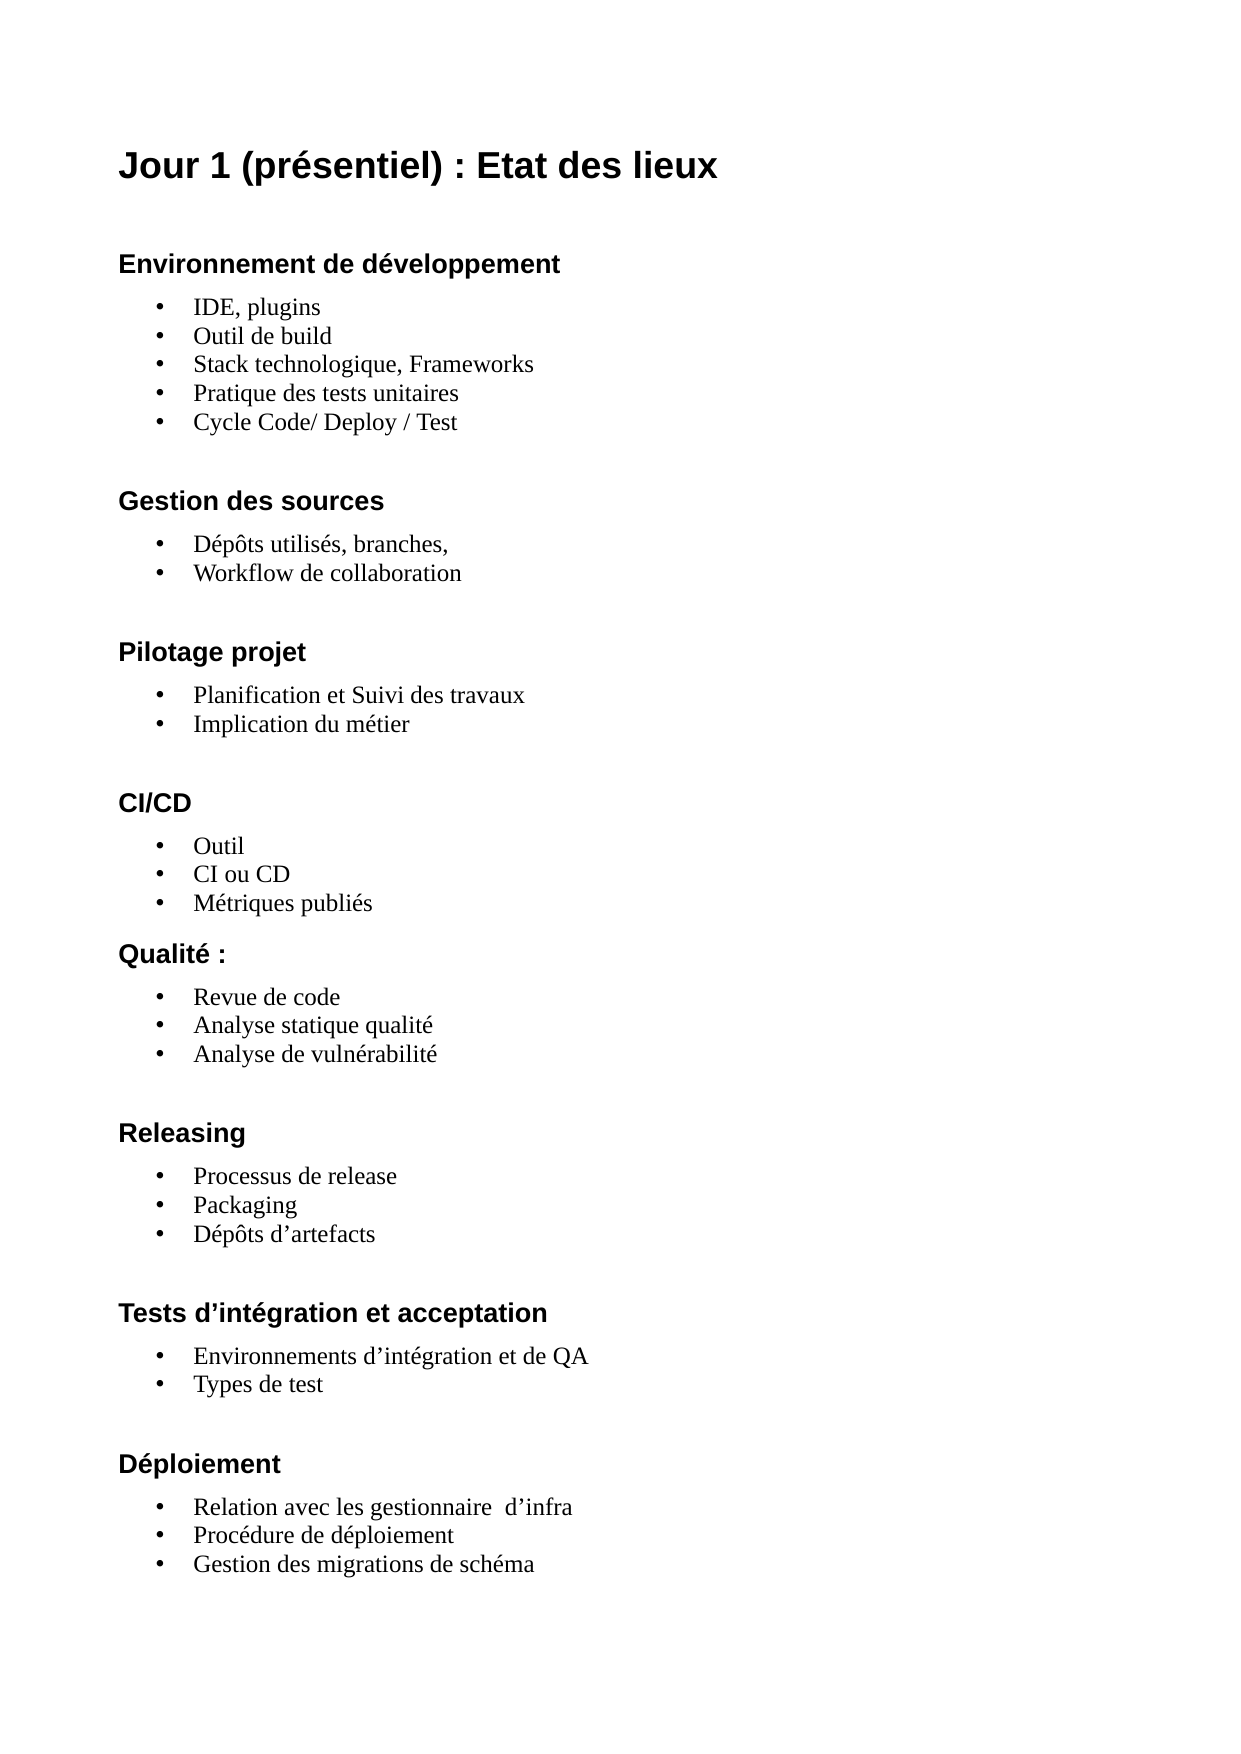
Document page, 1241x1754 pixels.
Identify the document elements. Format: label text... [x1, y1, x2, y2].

list Processus de release [156, 1161, 1122, 1190]
subtitle Environnement de développement [118, 248, 1122, 279]
list Stack technologique, Frameworks [156, 349, 1122, 378]
subtitle Tests d’intégration et acceptation [118, 1297, 1122, 1328]
list Dépôts utilisés, branches, [156, 529, 1122, 558]
list Packaging [156, 1190, 1122, 1219]
list Types de test [156, 1369, 1122, 1398]
list Implication du métier [156, 709, 1122, 737]
subtitle Releasing [118, 1117, 1122, 1149]
list Gestion des migrations de schéma [156, 1549, 1122, 1578]
list Procédure de déploiement [156, 1520, 1122, 1549]
list Analyse de vulnérabilité [156, 1039, 1122, 1068]
subtitle Déploiement [118, 1448, 1122, 1479]
subtitle Pilotage projet [118, 636, 1122, 667]
list Revue de code [156, 982, 1122, 1010]
list IDE, plugins [156, 292, 1122, 321]
list Outil de build [156, 321, 1122, 349]
subtitle Qualité : [118, 938, 1122, 969]
subtitle CI/CD [118, 787, 1122, 818]
subtitle Gestion des sources [118, 485, 1122, 517]
list Workflow de collaboration [156, 558, 1122, 587]
list Dépôts d’artefacts [156, 1219, 1122, 1247]
list Relation avec les gestionnaire d’infra [156, 1492, 1122, 1520]
list Métriques publiés [156, 888, 1122, 917]
list Cycle Code/ Deploy / Test [156, 407, 1122, 436]
list Pratique des tests unitaires [156, 378, 1122, 407]
list Planification et Suivi des travaux [156, 680, 1122, 709]
list CI ou CD [156, 859, 1122, 888]
subtitle Jour 1 (présentiel) : Etat des lieux [118, 143, 1122, 186]
list Environnements d’intégration et de QA [156, 1341, 1122, 1369]
list Outil [156, 831, 1122, 859]
list Analyse statique qualité [156, 1010, 1122, 1039]
